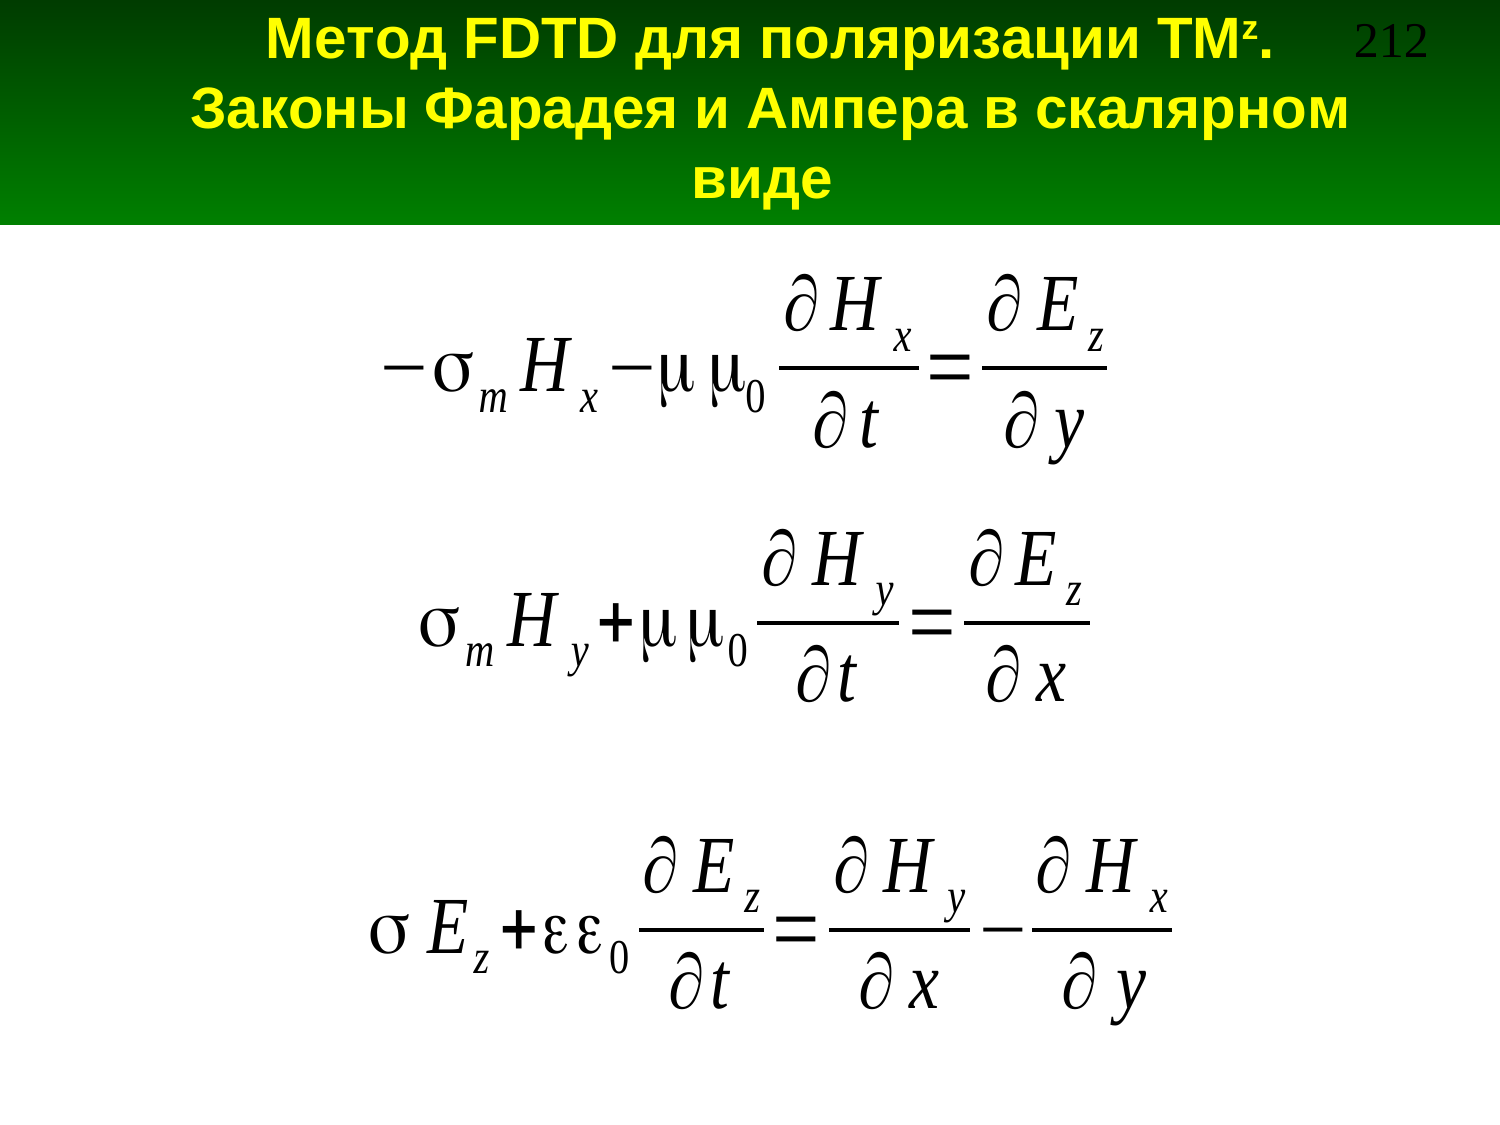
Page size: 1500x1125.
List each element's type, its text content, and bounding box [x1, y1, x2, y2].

chart [351, 821, 1193, 1028]
title Метод FDTD для поляризации TMz. Законы Фарадея и Ампера в скалярном виде [100, 0, 1441, 219]
chart [401, 514, 1108, 721]
chart [360, 259, 1128, 467]
